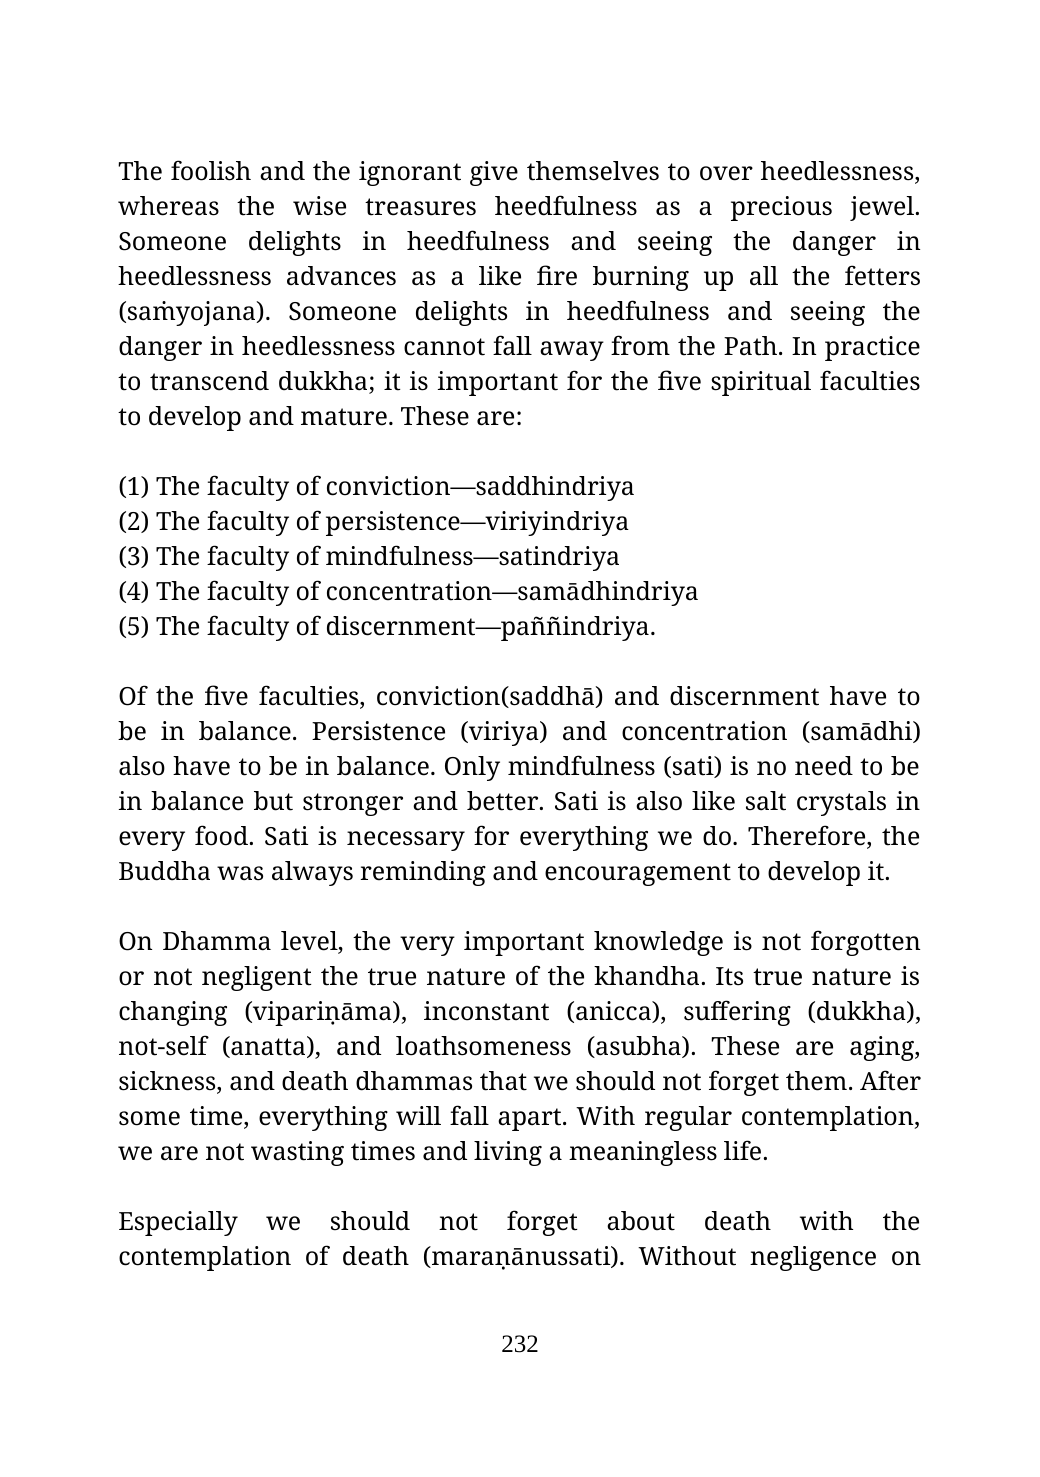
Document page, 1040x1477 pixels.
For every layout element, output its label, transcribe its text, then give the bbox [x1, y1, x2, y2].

text The foolish and the ignorant give themselves to over heedlessness, whereas the wise treasures heedfulness as a precious jewel. Someone delights in heedfulness and seeing the danger in heedlessness advances as a like fire burning up all the fetters (saṁyojana). Someone delights in heedfulness and seeing the danger in heedlessness cannot fall away from the Path. In practice to transcend dukkha; it is important for the five spiritual faculties to develop and mature. These are: (1) The faculty of conviction—saddhindriya (2) The faculty of persistence—viriyindriya (3) The faculty of mindfulness—satindriya (4) The faculty of concentration—samādhindriya (5) The faculty of discernment—paññindriya. Of the five faculties, conviction(saddhā) and discernment have to be in balance. Persistence (viriya) and concentration (samādhi) also have to be in balance. Only mindfulness (sati) is no need to be in balance but stronger and better. Sati is also like salt crystals in every food. Sati is necessary for everything we do. Therefore, the Buddha was always reminding and encouragement to develop it. On Dhamma level, the very important knowledge is not forgotten or not negligent the true nature of the khandha. Its true nature is changing (vipariṇāma), inconstant (anicca), suffering (dukkha), not-self (anatta), and loathsomeness (asubha). These are aging, sickness, and death dhammas that we should not forget them. After some time, everything will fall apart. With regular contemplation, we are not wasting times and living a meaningless life. Especially we should not forget about death with the contemplation of death (maraṇānussati). Without negligence on [118, 118, 922, 1273]
